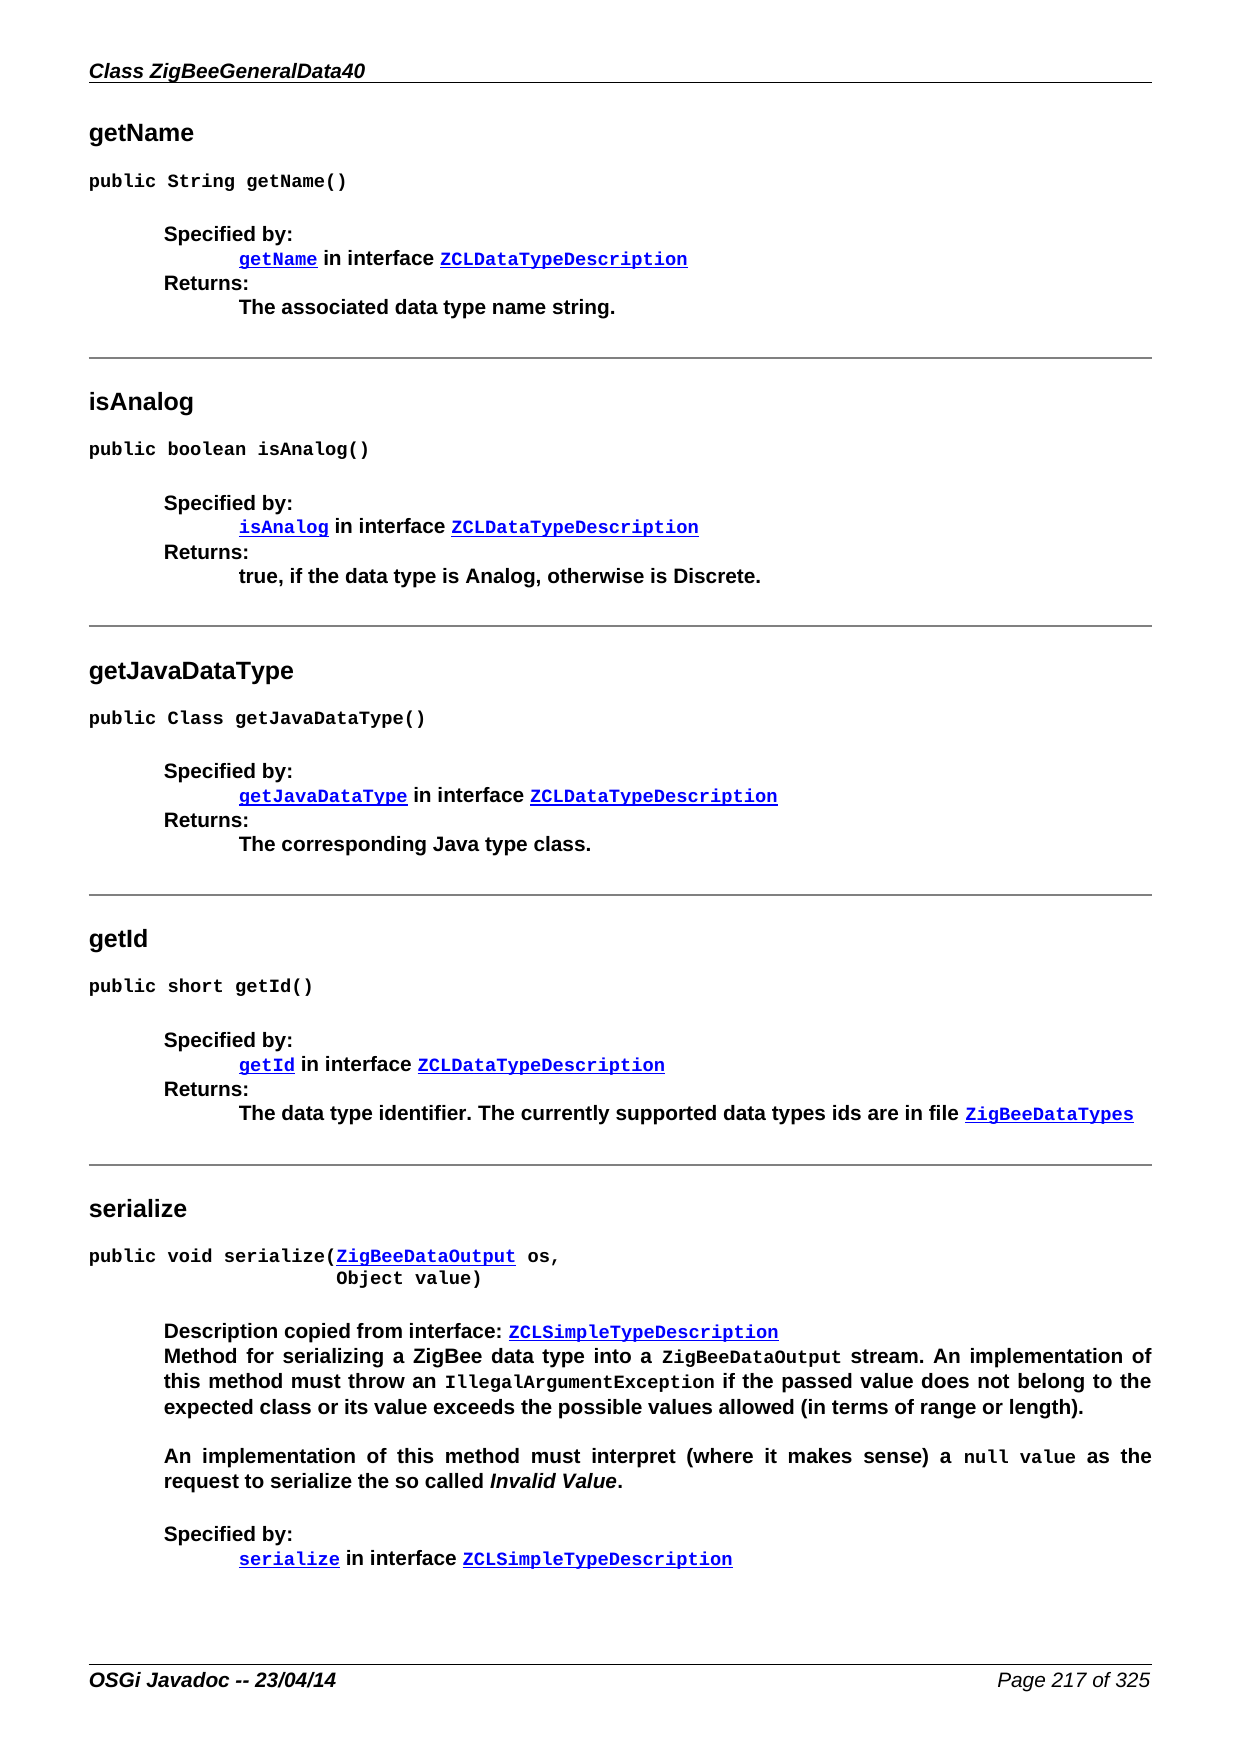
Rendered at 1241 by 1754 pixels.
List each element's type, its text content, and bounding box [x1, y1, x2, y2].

text Method for serializing a ZigBee data type into a ZigBeeDataOutput stream. An implementation of this method must throw an IllegalArgumentException if the passed value does not belong to the expected class or its value exceeds the possible values allowed (in terms of range or length). [163, 1344, 1152, 1418]
text Specified by: [163, 490, 1152, 514]
text true, if the data type is Analog, otherwise is Discrete. [238, 563, 1152, 587]
text The data type identifier. The currently supported data types ids are in file ZigBeeDataTypes [238, 1101, 1152, 1126]
text public short getId() [88, 977, 1152, 998]
text Description copied from interface: ZCLSimpleTypeDescription [163, 1319, 1152, 1344]
subtitle getId [88, 924, 1152, 953]
text The associated data type name string. [238, 295, 1152, 319]
text serialize in interface ZCLSimpleTypeDescription [238, 1546, 1152, 1571]
text An implementation of this method must interpret (where it makes sense) a null value as the request to serialize the so called Invalid Value. [163, 1443, 1152, 1493]
text getJavaDataType in interface ZCLDataTypeDescription [238, 783, 1152, 808]
text public String getName() [88, 171, 1152, 193]
text Returns: [163, 539, 1152, 563]
subtitle serialize [88, 1194, 1152, 1223]
subtitle getName [88, 118, 1152, 147]
subtitle isAnalog [88, 387, 1152, 416]
text Returns: [163, 1077, 1152, 1101]
text Returns: [163, 271, 1152, 295]
text Returns: [163, 808, 1152, 832]
text isAnalog in interface ZCLDataTypeDescription [238, 514, 1152, 539]
text getName in interface ZCLDataTypeDescription [238, 246, 1152, 271]
text public boolean isAnalog() [88, 440, 1152, 461]
text Specified by: [163, 1028, 1152, 1052]
text public void serialize(ZigBeeDataOutput os, Object value) [88, 1247, 1152, 1290]
subtitle getJavaDataType [88, 656, 1152, 684]
text The corresponding Java type class. [238, 832, 1152, 856]
text Specified by: [163, 222, 1152, 246]
text Specified by: [163, 759, 1152, 783]
text getId in interface ZCLDataTypeDescription [238, 1052, 1152, 1077]
text public Class getJavaDataType() [88, 709, 1152, 730]
text Specified by: [163, 1522, 1152, 1546]
